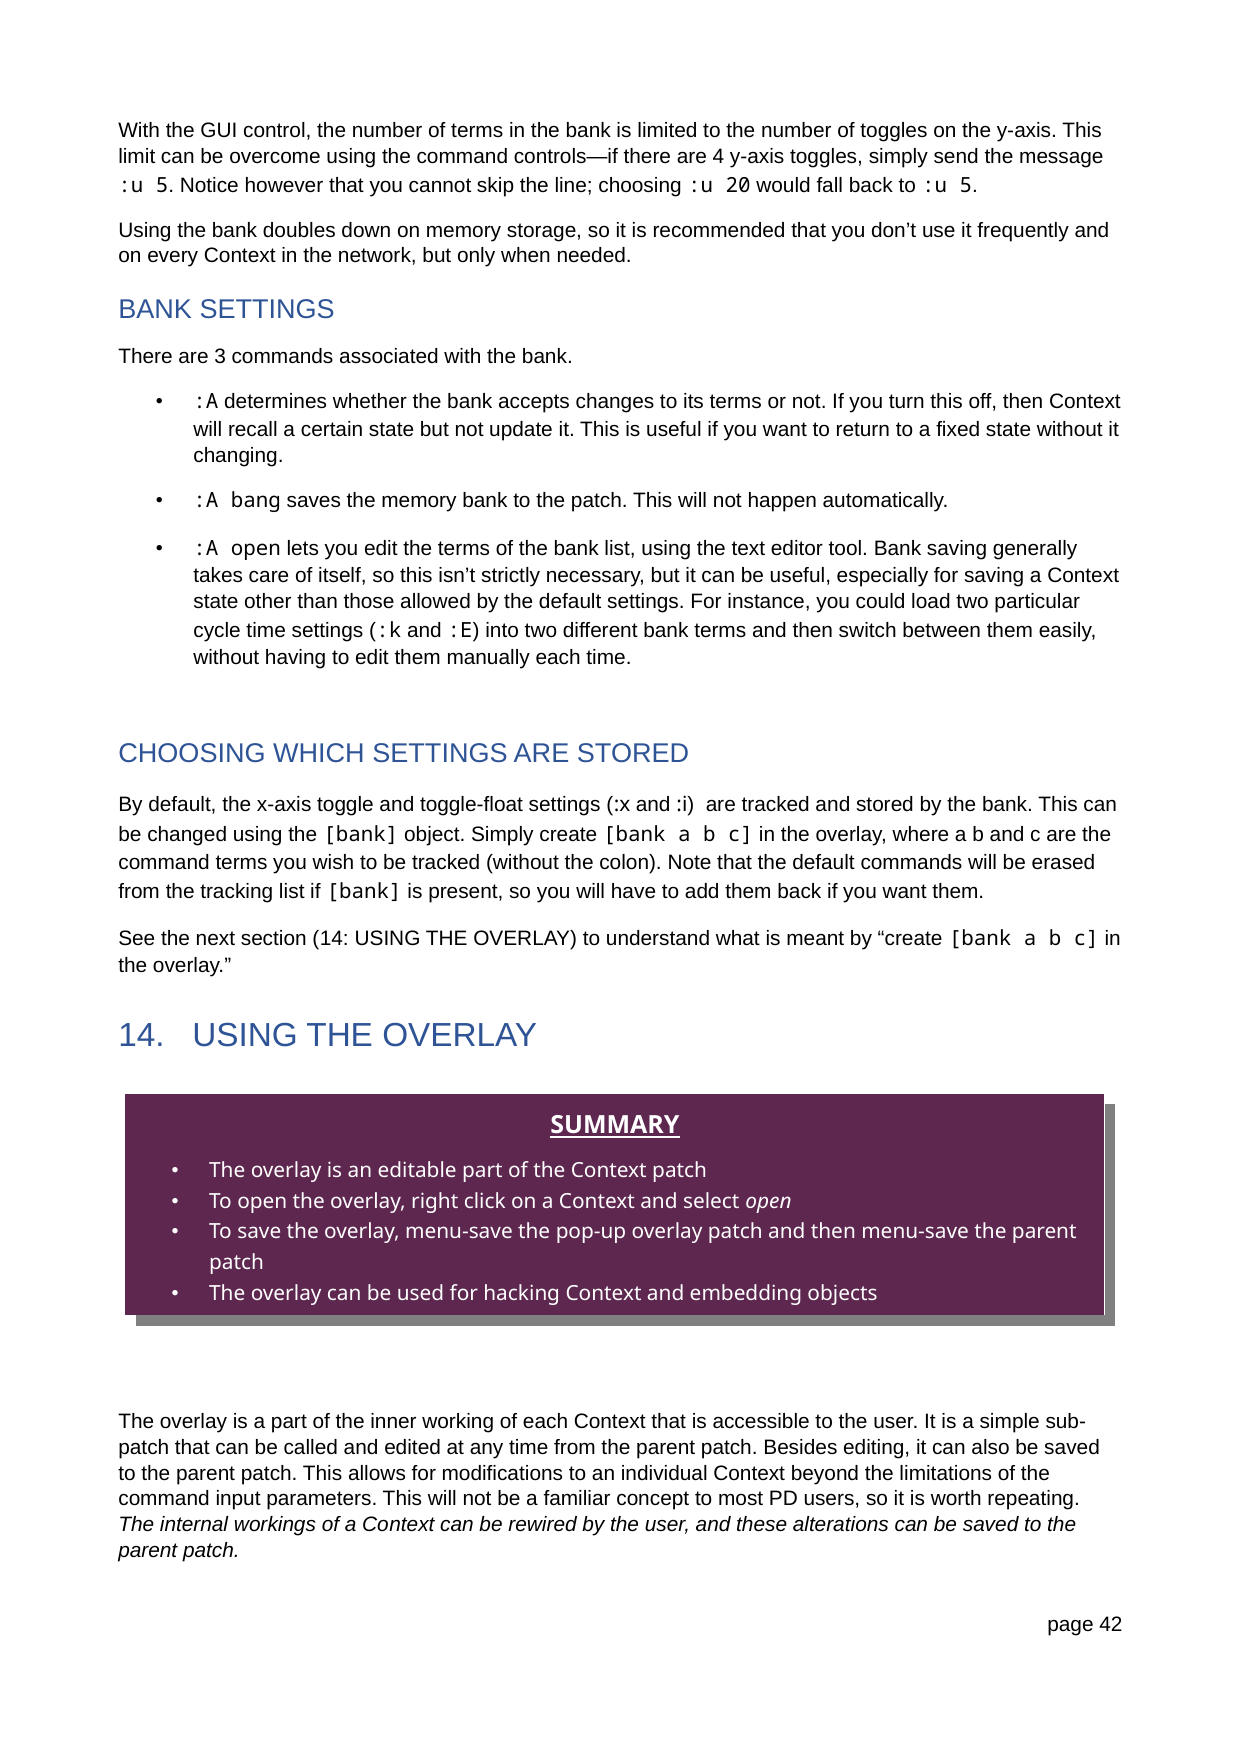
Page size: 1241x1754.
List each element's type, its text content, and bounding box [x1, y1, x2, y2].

list :A bang saves the memory bank to the patch. This will not happen automatically. [156, 485, 1122, 514]
text By default, the x-axis toggle and toggle-float settings (:x and :i) are tracked and stored by the bank. This can be changed using the [bank] object. Simply create [bank a b c] in the overlay, where a b and c are the command terms you wish to be tracked (without the colon). Note that the default commands will be erased from the tracking list if [bank] is present, so you will have to add them back if you want them. [118, 789, 1122, 904]
list The overlay can be used for hacking Context and embedding objects [171, 1278, 1096, 1306]
subtitle CHOOSING WHICH SETTINGS ARE STORED [118, 737, 1122, 768]
text Using the bank doubles down on memory storage, so it is recommended that you don’t use it frequently and on every Context in the network, but only when needed. [118, 217, 1122, 267]
subtitle BANK SETTINGS [118, 293, 1122, 324]
subtitle USING THE OVERLAY [118, 1014, 1122, 1053]
text The overlay is a part of the inner working of each Context that is accessible to the user. It is a simple sub-patch that can be called and edited at any time from the parent patch. Besides editing, it can also be saved to the parent patch. This allows for modifications to an individual Context beyond the limitations of the command input parameters. This will not be a familiar concept to most PD users, so it is worth repeating. The internal workings of a Context can be rewired by the user, and these alterations can be saved to the parent patch. [118, 1409, 1122, 1562]
text With the GUI control, the number of terms in the bank is limited to the number of toggles on the y-axis. This limit can be overcome using the command controls—if there are 4 y-axis toggles, simply send the message :u 5. Notice however that you cannot skip the line; choosing :u 20 would fall back to :u 5. [118, 118, 1122, 198]
list :A open lets you edit the terms of the bank list, using the text editor tool. Bank saving generally takes care of itself, so this isn’t strictly necessary, but it can be useful, especially for saving a Context state other than those allowed by the default settings. For instance, you could load two particular cycle time settings (:k and :E) into two different bank terms and then switch between them easily, without having to edit them manually each time. [156, 533, 1122, 669]
subtitle SUMMARY [134, 1107, 1096, 1141]
list The overlay is an editable part of the Context patch [171, 1155, 1096, 1184]
text See the next section (14: USING THE OVERLAY) to understand what is meant by “create [bank a b c] in the overlay.” [118, 923, 1122, 977]
text There are 3 commands associated with the bank. [118, 344, 1122, 368]
list To save the overlay, menu-save the pop-up overlay patch and then menu-save the parent patch [171, 1217, 1096, 1276]
list To open the overlay, right click on a Context and select open [171, 1186, 1096, 1214]
list :A determines whether the bank accepts changes to its terms or not. If you turn this off, then Context will recall a certain state but not update it. This is useful if you want to return to a fixed state without it changing. [156, 387, 1122, 467]
